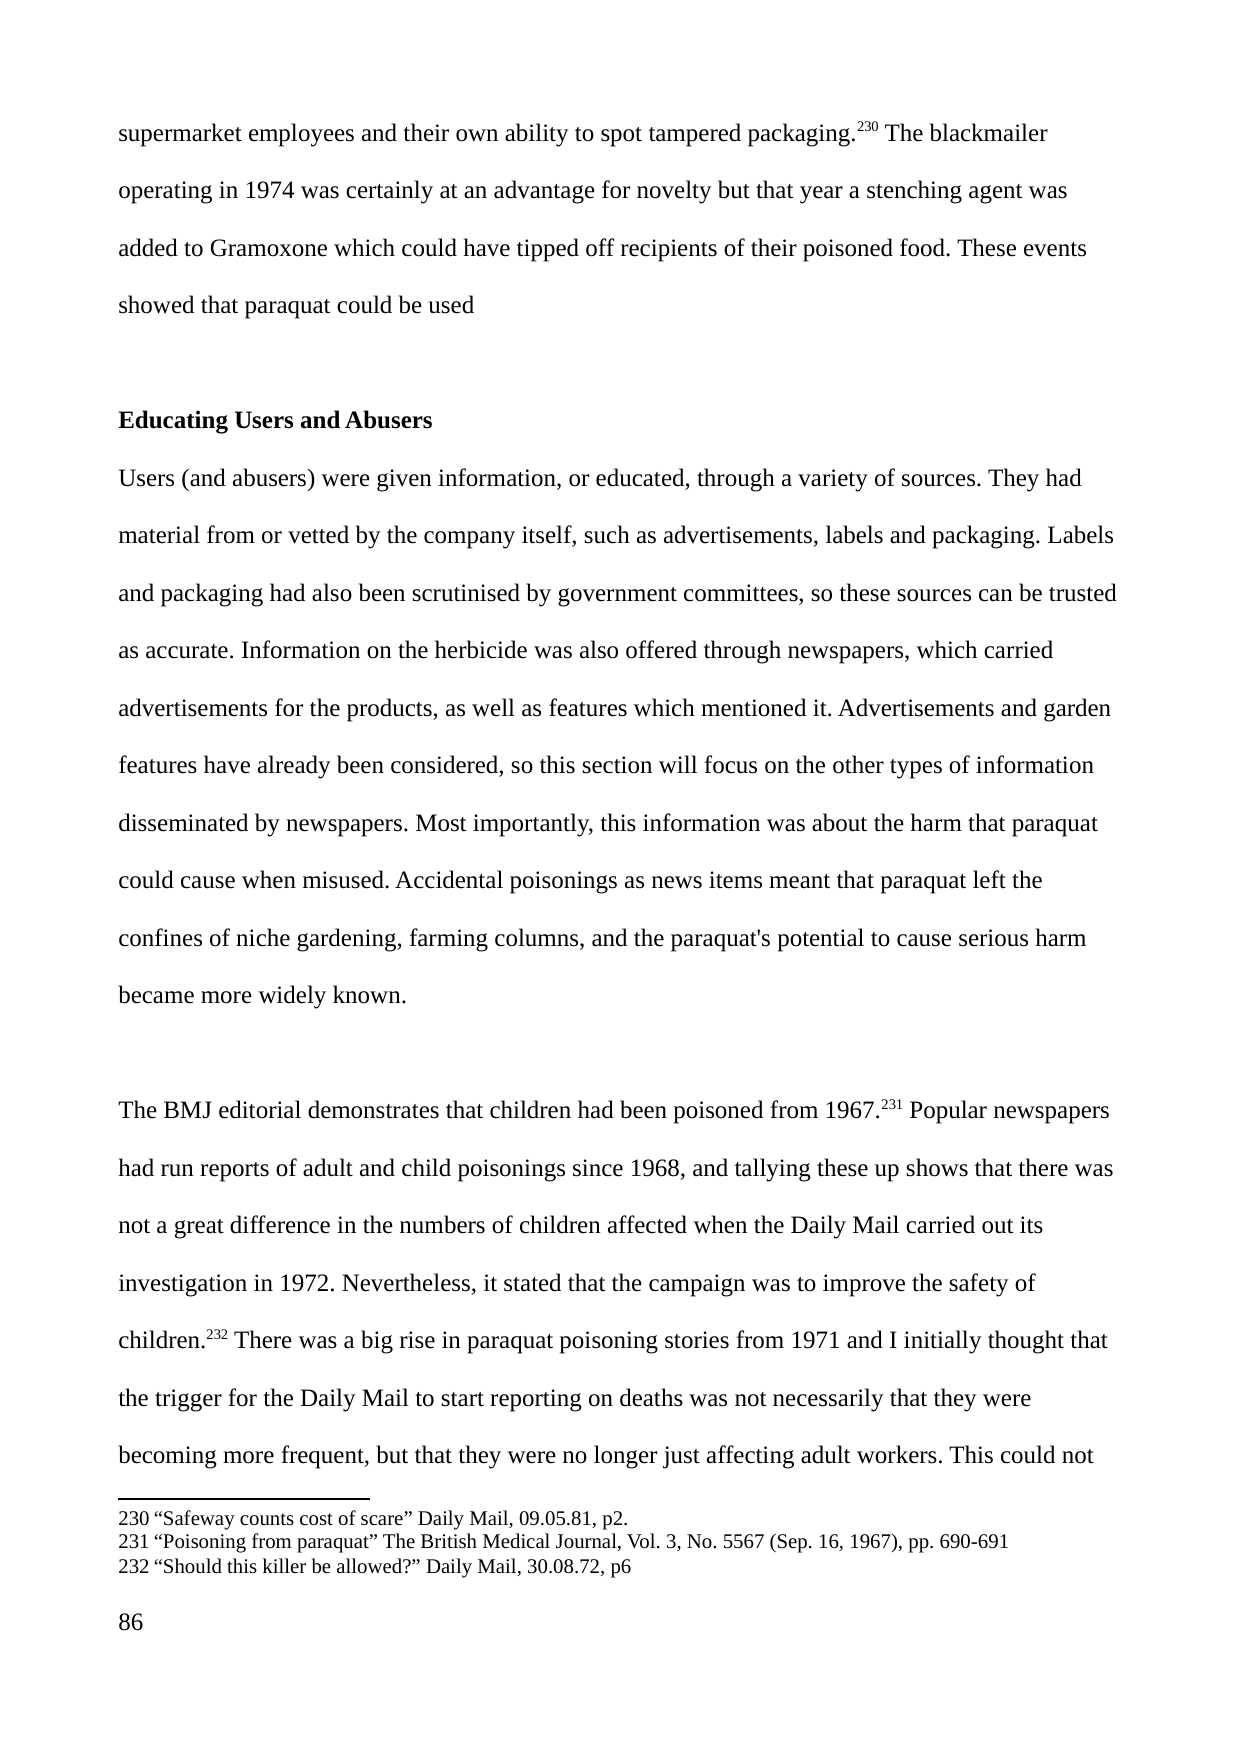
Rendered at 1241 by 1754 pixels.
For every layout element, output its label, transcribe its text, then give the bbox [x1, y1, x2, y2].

text Users (and abusers) were given information, or educated, through a variety of sources. They had material from or vetted by the company itself, such as advertisements, labels and packaging. Labels and packaging had also been scrutinised by government committees, so these sources can be trusted as accurate. Information on the herbicide was also offered through newspapers, which carried advertisements for the products, as well as features which mentioned it. Advertisements and garden features have already been considered, so this section will focus on the other types of information disseminated by newspapers. Most importantly, this information was about the harm that paraquat could cause when misused. Accidental poisonings as news items meant that paraquat left the confines of niche gardening, farming columns, and the paraquat's potential to cause serious harm became more widely known. [118, 463, 1122, 1009]
text supermarket employees and their own ability to spot tampered packaging. The blackmailer operating in 1974 was certainly at an advantage for novelty but that year a stenching agent was added to Gramoxone which could have tipped off recipients of their poisoned food. These events showed that paraquat could be used [118, 118, 1122, 319]
text Educating Users and Abusers [118, 406, 1122, 434]
text “Should this killer be allowed?” Daily Mail, 30.08.72, p6 [118, 1553, 1122, 1578]
text The BMJ editorial demonstrates that children had been poisoned from 1967. Popular newspapers had run reports of adult and child poisonings since 1968, and tallying these up shows that there was not a great difference in the numbers of children affected when the Daily Mail carried out its investigation in 1972. Nevertheless, it stated that the campaign was to improve the safety of children. There was a big rise in paraquat poisoning stories from 1971 and I initially thought that the trigger for the Daily Mail to start reporting on deaths was not necessarily that they were becoming more frequent, but that they were no longer just affecting adult workers. This could not [118, 1096, 1122, 1469]
text “Safeway counts cost of scare” Daily Mail, 09.05.81, p2. [118, 1505, 1122, 1529]
text “Poisoning from paraquat” The British Medical Journal, Vol. 3, No. 5567 (Sep. 16, 1967), pp. 690-691 [118, 1529, 1122, 1553]
